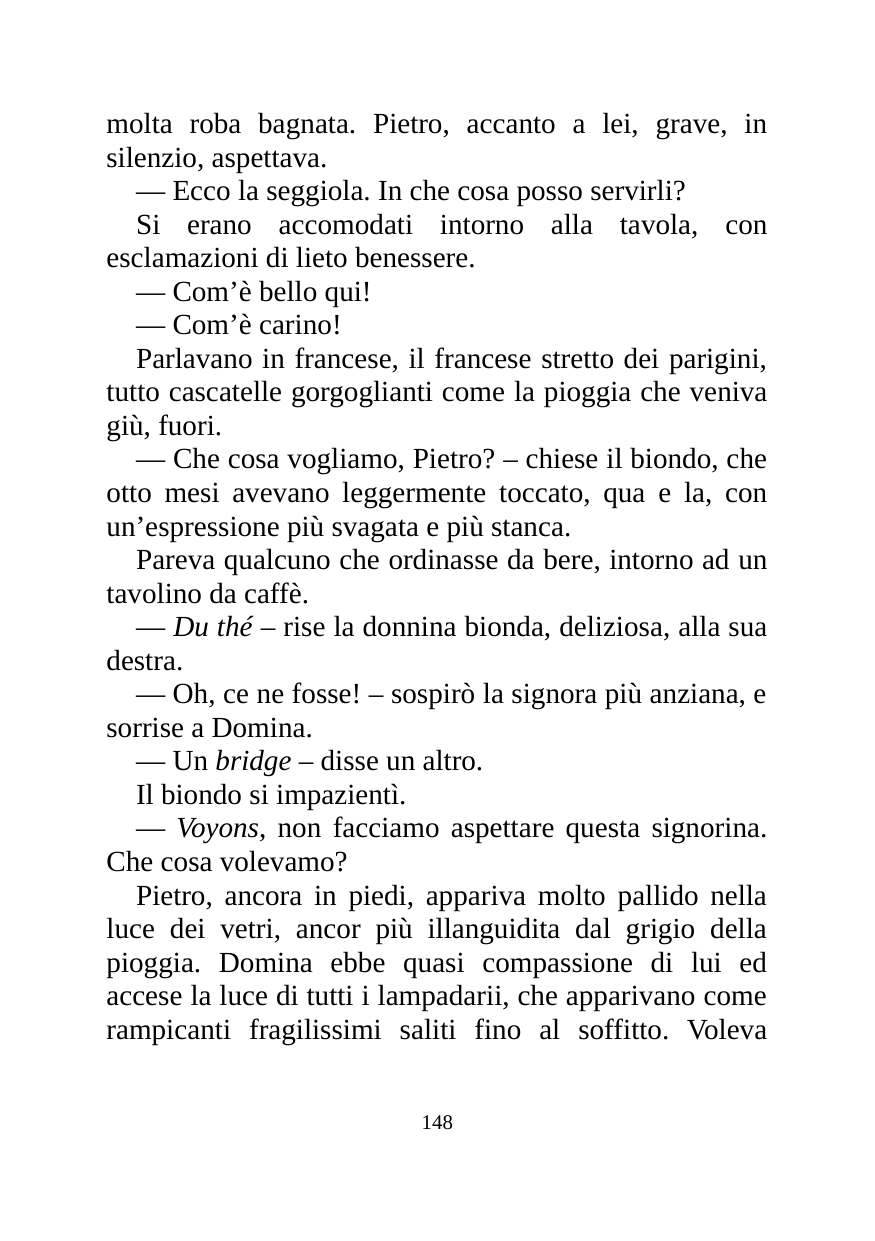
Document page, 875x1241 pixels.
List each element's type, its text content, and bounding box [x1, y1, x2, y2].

text — Ecco la seggiola. In che cosa posso servirli? [106, 173, 768, 207]
text — Du thé – rise la donnina bionda, deliziosa, alla sua destra. [106, 609, 768, 676]
text — Che cosa vogliamo, Pietro? – chiese il biondo, che otto mesi avevano leggermente toccato, qua e la, con un’espressione più svagata e più stanca. [106, 442, 768, 542]
text — Com’è bello qui! [106, 274, 768, 307]
text Il biondo si impazientì. [106, 777, 768, 811]
text — Un bridge – disse un altro. [106, 743, 768, 777]
text Pareva qualcuno che ordinasse da bere, intorno ad un tavolino da caffè. [106, 542, 768, 609]
text Si erano accomodati intorno alla tavola, con esclamazioni di lieto benessere. [106, 207, 768, 274]
text — Com’è carino! [106, 307, 768, 341]
text Parlavano in francese, il francese stretto dei parigini, tutto cascatelle gorgoglianti come la pioggia che veniva giù, fuori. [106, 341, 768, 442]
text Pietro, ancora in piedi, appariva molto pallido nella luce dei vetri, ancor più illanguidita dal grigio della pioggia. Domina ebbe quasi compassione di lui ed accese la luce di tutti i lampadarii, che apparivano come rampicanti fragilissimi saliti fino al soffitto. Voleva [106, 878, 768, 1045]
text molta roba bagnata. Pietro, accanto a lei, grave, in silenzio, aspettava. [106, 106, 768, 173]
text — Oh, ce ne fosse! – sospirò la signora più anziana, e sorrise a Domina. [106, 676, 768, 743]
text — Voyons, non facciamo aspettare questa signorina. Che cosa volevamo? [106, 811, 768, 878]
